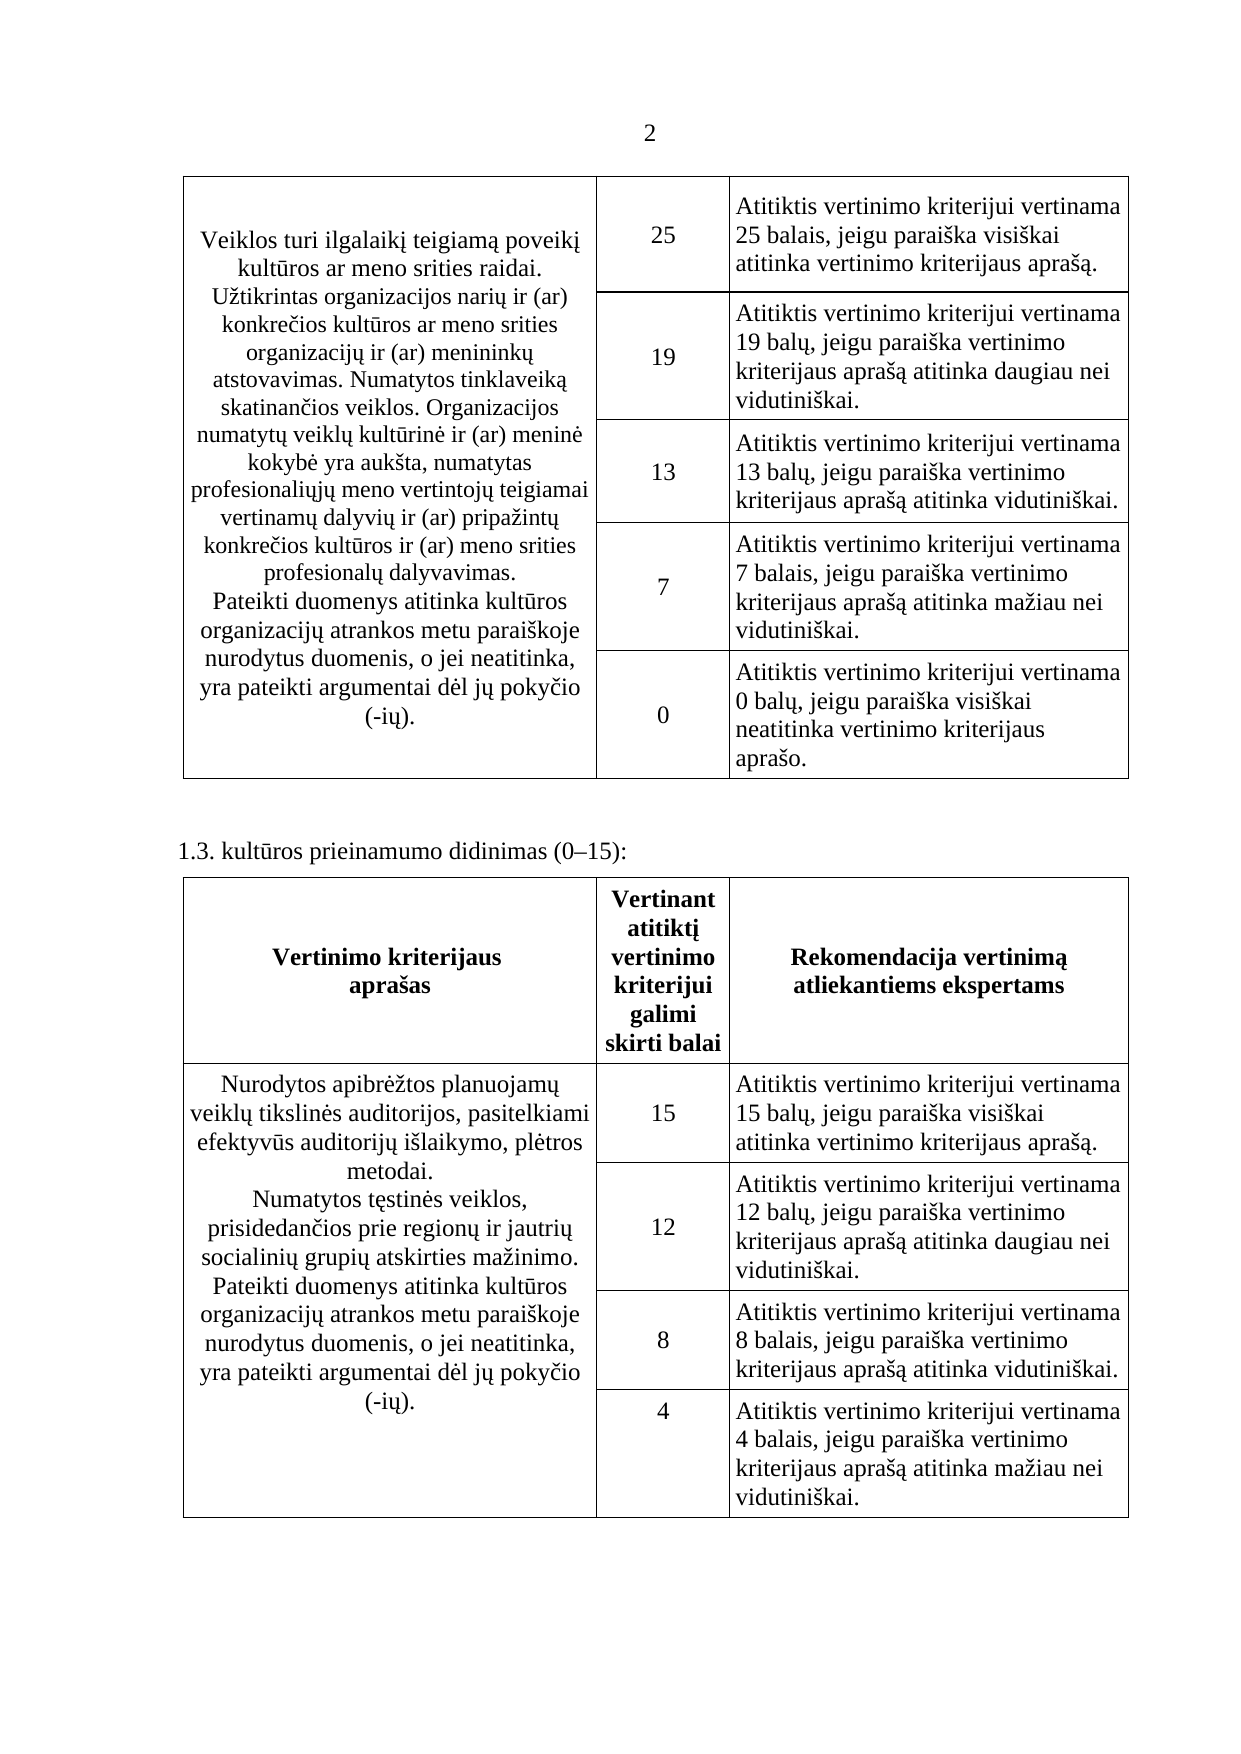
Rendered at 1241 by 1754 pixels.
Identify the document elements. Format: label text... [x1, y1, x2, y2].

table_cell Nurodytos apibrėžtos planuojamų veiklų tikslinės auditorijos, pasitelkiami efektyvūs auditorijų išlaikymo, plėtros metodai. Numatytos tęstinės veiklos, prisidedančios prie regionų ir jautrių socialinių grupių atskirties mažinimo. Pateikti duomenys atitinka kultūros organizacijų atrankos metu paraiškoje nurodytus duomenis, o jei neatitinka, yra pateikti argumentai dėl jų pokyčio (-ių). [184, 1064, 596, 1517]
table_cell 7 [597, 523, 729, 650]
table_cell Atitiktis vertinimo kriterijui vertinama 4 balais, jeigu paraiška vertinimo kriterijaus aprašą atitinka mažiau nei vidutiniškai. [730, 1390, 1128, 1517]
table_cell 13 [597, 420, 729, 522]
table_header Vertinimo kriterijaus aprašas [184, 878, 596, 1063]
table_cell Atitiktis vertinimo kriterijui vertinama 8 balais, jeigu paraiška vertinimo kriterijaus aprašą atitinka vidutiniškai. [730, 1291, 1128, 1389]
table_cell 25 [597, 177, 729, 291]
table_cell Atitiktis vertinimo kriterijui vertinama 25 balais, jeigu paraiška visiškai atitinka vertinimo kriterijaus aprašą. [730, 177, 1128, 291]
table_cell Atitiktis vertinimo kriterijui vertinama 12 balų, jeigu paraiška vertinimo kriterijaus aprašą atitinka daugiau nei vidutiniškai. [730, 1163, 1128, 1290]
table_cell Atitiktis vertinimo kriterijui vertinama 0 balų, jeigu paraiška visiškai neatitinka vertinimo kriterijaus aprašo. [730, 651, 1128, 778]
table_cell Atitiktis vertinimo kriterijui vertinama 15 balų, jeigu paraiška visiškai atitinka vertinimo kriterijaus aprašą. [730, 1064, 1128, 1162]
table_cell 19 [597, 293, 729, 419]
table_cell Atitiktis vertinimo kriterijui vertinama 13 balų, jeigu paraiška vertinimo kriterijaus aprašą atitinka vidutiniškai. [730, 420, 1128, 522]
table_cell Atitiktis vertinimo kriterijui vertinama 7 balais, jeigu paraiška vertinimo kriterijaus aprašą atitinka mažiau nei vidutiniškai. [730, 523, 1128, 650]
table_header Rekomendacija vertinimą atliekantiems ekspertams [730, 878, 1128, 1063]
table_cell 0 [597, 651, 729, 778]
table_cell Veiklos turi ilgalaikį teigiamą poveikį kultūros ar meno srities raidai. Užtikrintas organizacijos narių ir (ar) konkrečios kultūros ar meno srities organizacijų ir (ar) menininkų atstovavimas. Numatytos tinklaveiką skatinančios veiklos. Organizacijos numatytų veiklų kultūrinė ir (ar) meninė kokybė yra aukšta, numatytas profesionaliųjų meno vertintojų teigiamai vertinamų dalyvių ir (ar) pripažintų konkrečios kultūros ir (ar) meno srities profesionalų dalyvavimas. Pateikti duomenys atitinka kultūros organizacijų atrankos metu paraiškoje nurodytus duomenis, o jei neatitinka, yra pateikti argumentai dėl jų pokyčio (-ių). [184, 177, 596, 778]
table_cell 4 [597, 1390, 729, 1517]
table_cell 15 [597, 1064, 729, 1162]
table_cell 12 [597, 1163, 729, 1290]
text 1.3. kultūros prieinamumo didinimas (0–15): [177, 836, 1122, 865]
table_cell 8 [597, 1291, 729, 1389]
table_cell Atitiktis vertinimo kriterijui vertinama 19 balų, jeigu paraiška vertinimo kriterijaus aprašą atitinka daugiau nei vidutiniškai. [730, 293, 1128, 419]
table_header Vertinant atitiktį vertinimo kriterijui galimi skirti balai [597, 878, 729, 1063]
